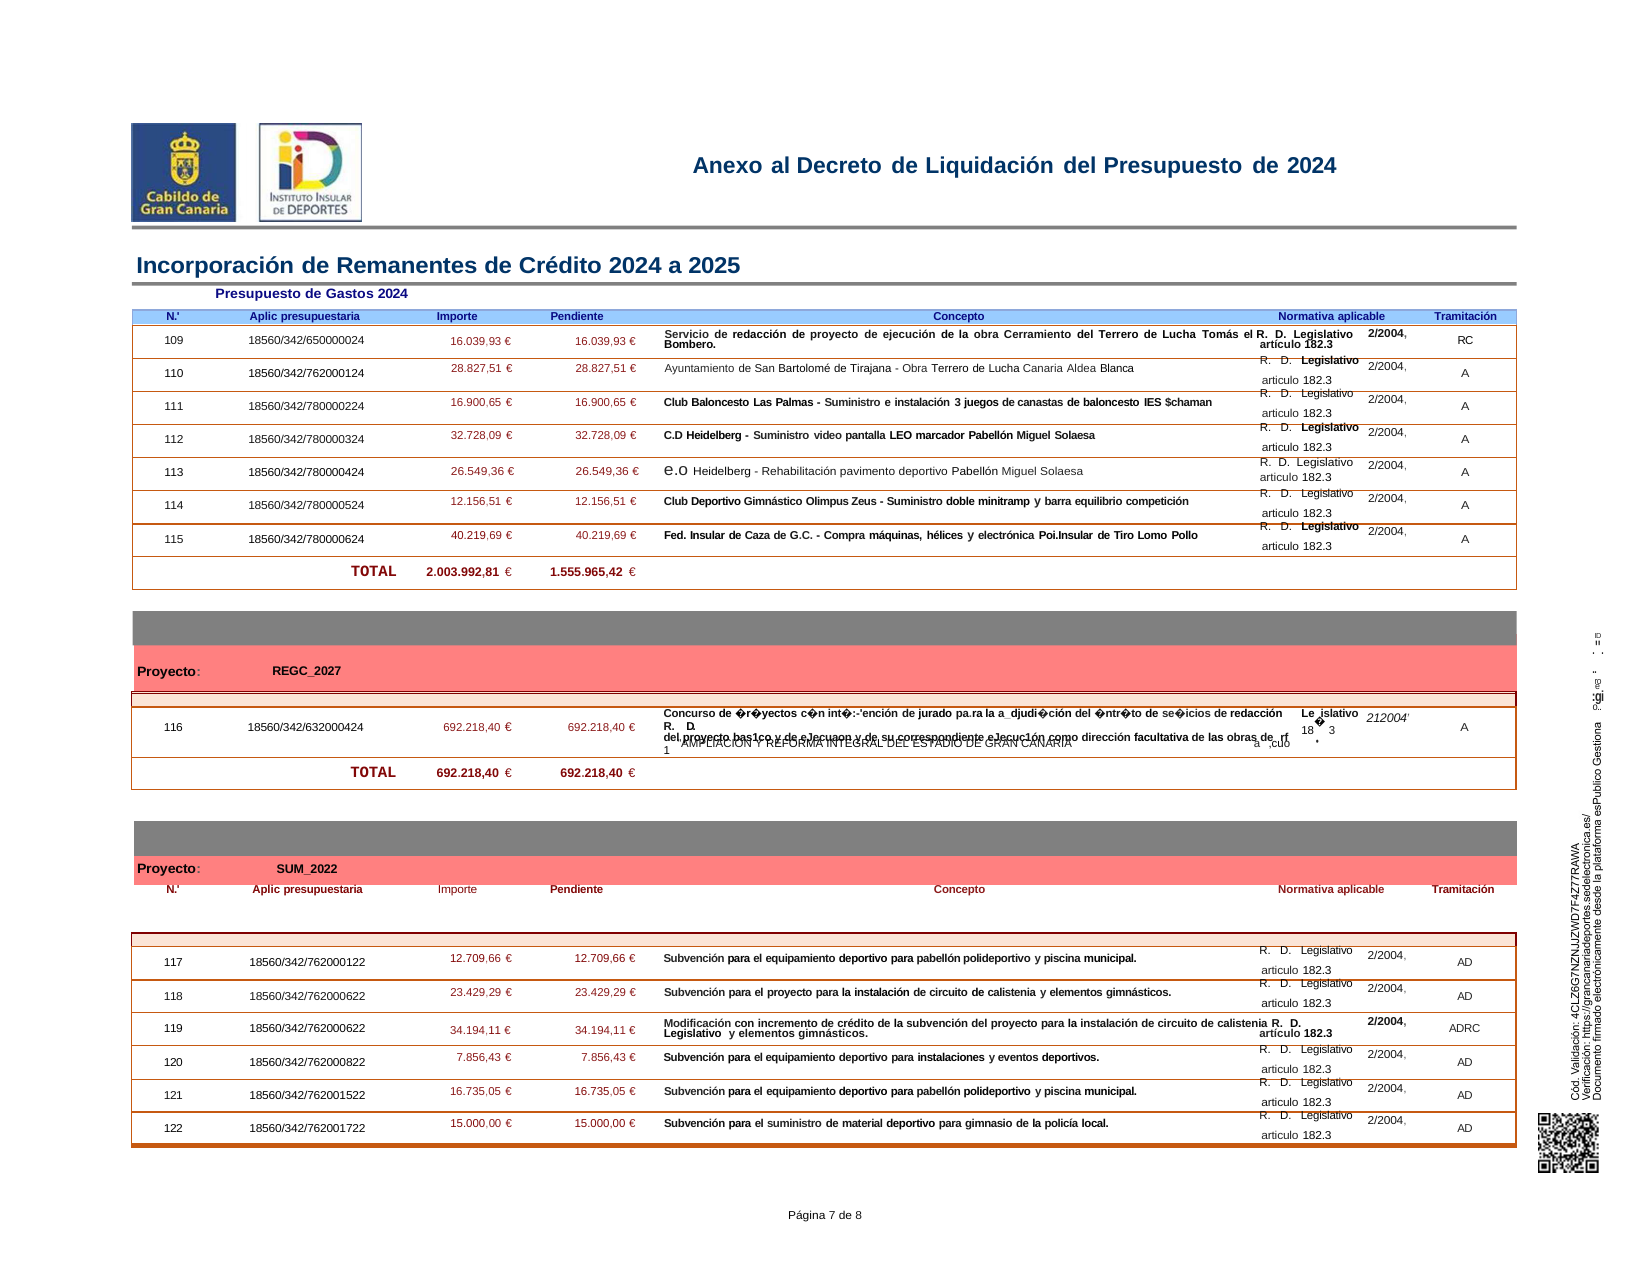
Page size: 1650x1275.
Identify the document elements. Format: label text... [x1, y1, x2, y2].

table_header [1410, 821, 1517, 856]
table_header Proyecto: [134, 646, 225, 691]
table_cell [1410, 856, 1517, 885]
table_cell 18560/342/762000622 [215, 1013, 408, 1045]
table_cell 2/2004, [1362, 458, 1419, 490]
table_header [514, 646, 769, 691]
table_cell A [1419, 525, 1516, 556]
table_header [402, 821, 514, 856]
table_cell 115 [133, 525, 216, 556]
table_cell 692.218,40 € [415, 758, 536, 789]
table_cell N.' [134, 885, 225, 898]
table_header [1132, 646, 1410, 691]
table_cell ADRC [1427, 1013, 1515, 1045]
table_cell 18560/342/780000624 [216, 525, 411, 556]
table_cell [1132, 856, 1410, 885]
table_cell 2/2004, [1362, 359, 1419, 391]
table_cell 26.549,36 € 26.549,36 € e.o Heidelberg - Rehabilitación pavimento deportivo Pabellón Miguel Solaesa R. D. Legislativo articulo 182.3 [411, 458, 1362, 490]
table_header [769, 821, 1132, 856]
table_cell 2/2004, [1361, 947, 1427, 979]
table_cell AD [1427, 1113, 1515, 1143]
table_cell 34.194,11 € 34.194,11 € Modificación con incremento de crédito de la subvención del proyecto para la instalación de circuito de calistenia R. D. Legislativo y elementos gimnásticos. artículo 182.3 [408, 1013, 1361, 1045]
table_cell 16.039,93 € 16.039,93 € Servicio de redacción de proyecto de ejecución de la obra Cerramiento del Terrero de Lucha Tomás el R. D. Legislativo Bombero. artículo 182.3 [411, 326, 1362, 358]
table_cell 32.728,09 € 32.728,09 € C.D Heidelberg - Suministro video pantalla LEO marcador Pabellón Miguel Solaesa R. D. Legislativo articulo 182.3 [411, 425, 1362, 457]
table_cell [1419, 557, 1516, 589]
text Página 7 de 8 [118, 1209, 1533, 1222]
table_cell 114 [133, 491, 216, 523]
table_cell 18560/342/650000024 [216, 326, 411, 358]
table_cell 212004, [1361, 708, 1433, 757]
table_header [514, 821, 769, 856]
table_cell 2/2004, [1362, 326, 1419, 358]
table_cell 2/2004, [1362, 392, 1419, 424]
table_cell 18560/342/762000124 [216, 359, 411, 391]
table_header Importe Pendiente Concepto Normativa aplicable [411, 311, 1419, 324]
table_cell 2/2004, [1362, 425, 1419, 457]
table_cell A [1419, 425, 1516, 457]
table_cell 15.000,00 € 15.000,00 € Subvención para el suministro de material deportivo para gimnasio de la policía local. R. D. Legislativo articulo 182.3 [408, 1113, 1361, 1143]
table_header Tramitación [1419, 311, 1516, 324]
table_cell TOTAL [132, 758, 415, 789]
table_cell 18560/342/780000524 [216, 491, 411, 523]
table_cell RC [1419, 326, 1516, 358]
table_header [1410, 646, 1517, 691]
table_cell A [1419, 491, 1516, 523]
table_header [769, 646, 1132, 691]
table_cell 111 [133, 392, 216, 424]
table_cell 119 [132, 1013, 215, 1045]
table_cell A [1419, 392, 1516, 424]
table_cell Le islativo 18� 3 • [1296, 708, 1361, 757]
table_cell Concepto [769, 885, 1132, 898]
table_cell 2/2004, [1361, 1080, 1427, 1111]
table_cell [402, 856, 514, 885]
table_cell 110 [133, 359, 216, 391]
table_cell AD [1427, 947, 1515, 979]
table_cell [133, 557, 216, 589]
table_cell AD [1427, 1080, 1515, 1111]
table_cell 40.219,69 € 40.219,69 € Fed. Insular de Caza de G.C. - Compra máquinas, hélices y electrónica Poi.Insular de Tiro Lomo Pollo R. D. Legislativo articulo 182.3 [411, 525, 1362, 556]
table_cell 12.156,51 € 12.156,51 € Club Deportivo Gimnástico Olimpus Zeus - Suministro doble minitramp y barra equilibrio competición R. D. Legislativo articulo 182.3 [411, 491, 1362, 523]
table_cell 18560/342/762000622 [215, 981, 408, 1012]
table_cell 18560/342/762000822 [215, 1046, 408, 1078]
table_cell 18560/342/780000324 [216, 425, 411, 457]
table_cell 23.429,29 € 23.429,29 € Subvención para el proyecto para la instalación de circuito de calistenia y elementos gimnásticos. R. D. Legislativo articulo 182.3 [408, 981, 1361, 1012]
table_header [132, 934, 1515, 946]
table_cell A [1419, 458, 1516, 490]
table_header Aplic presupuestaria [216, 311, 411, 324]
table_cell o.. [1523, 704, 1605, 718]
table_cell 2.003.992,81 € 1.555.965,42 € [411, 557, 1362, 589]
table_cell 2/2004, [1362, 491, 1419, 523]
table_cell 18560/342/762000122 [215, 947, 408, 979]
table_cell 7.856,43 € 7.856,43 € Subvención para el equipamiento deportivo para instalaciones y eventos deportivos. R. D. Legislativo articulo 182.3 [408, 1046, 1361, 1078]
table_cell TOTAL [216, 557, 411, 589]
table_cell Normativa aplicable [1132, 885, 1410, 898]
text [125, 932, 1523, 1159]
table_cell Concurso de �r�yectos c�n int�:-'ención de jurado pa.ra la a_djudi�ción del �ntr�to de se�icios de redacción R. D. del proyecto bas1co y de eJecuaon y de su correspondiente eJecuc1ón como dirección facultativa de las obras de rf 1 "AMPLIACIÓN Y REFORMA INTEGRAL DEL ESTADIO DE GRAN CANARIA a ,cuo [650, 708, 1296, 757]
table_cell 112 [133, 425, 216, 457]
table_header REGC_2027 [225, 646, 402, 691]
table_header ID ."... ro e :gi [1517, 634, 1605, 704]
text Incorporación de Remanentes de Crédito 2024 a 2025 [136, 252, 1621, 279]
table_cell 18560/342/632000424 [215, 708, 415, 757]
table_cell Importe [402, 885, 514, 898]
table_cell 118 [132, 981, 215, 1012]
table_cell A [1419, 359, 1516, 391]
table_cell Pendiente [514, 885, 769, 898]
table_cell 117 [132, 947, 215, 979]
table_cell 120 [132, 1046, 215, 1078]
table_header [134, 821, 225, 856]
table_cell 28.827,51 € 28.827,51 € Ayuntamiento de San Bartolomé de Tirajana - Obra Terrero de Lucha Canaria Aldea Blanca R. D. Legislativo articulo 182.3 [411, 359, 1362, 391]
table_cell [514, 856, 769, 885]
table_cell 2/2004, [1361, 981, 1427, 1012]
table_cell AD [1427, 981, 1515, 1012]
table_cell Proyecto: [134, 856, 225, 885]
table_cell 122 [132, 1113, 215, 1143]
table_cell 116 [132, 708, 215, 757]
text Presupuesto de Gastos 2024 [215, 279, 1621, 301]
table_cell 2/2004, [1361, 1046, 1427, 1078]
table_cell [1362, 557, 1419, 589]
table_cell 12.709,66 € 12.709,66 € Subvención para el equipamiento deportivo para pabellón polideportivo y piscina municipal. R. D. Legislativo articulo 182.3 [408, 947, 1361, 979]
table_cell Tramitación [1410, 885, 1517, 898]
table_cell Aplic presupuestaria [225, 885, 402, 898]
table_cell 692.218,40 € [415, 708, 536, 757]
table_cell 16.735,05 € 16.735,05 € Subvención para el equipamiento deportivo para pabellón polideportivo y piscina municipal. R. D. Legislativo articulo 182.3 [408, 1080, 1361, 1111]
table_cell 18560/342/762001522 [215, 1080, 408, 1111]
table_cell 121 [132, 1080, 215, 1111]
table_header N.' [133, 311, 216, 324]
table_cell 692.218,40 € [536, 758, 1515, 789]
table_cell 2/2004, [1361, 1013, 1427, 1045]
table_header [402, 646, 514, 691]
table_cell 18560/342/780000424 [216, 458, 411, 490]
table_cell 16.900,65 € 16.900,65 € Club Baloncesto Las Palmas - Suministro e instalación 3 juegos de canastas de baloncesto IES $chaman R. D. Legislativo articulo 182.3 [411, 392, 1362, 424]
table_cell AD [1427, 1046, 1515, 1078]
table_cell 18560/342/762001722 [215, 1113, 408, 1143]
table_cell 18560/342/780000224 [216, 392, 411, 424]
table_cell A [1433, 708, 1515, 757]
table_header [1132, 821, 1410, 856]
table_header [132, 694, 1515, 706]
table_cell 2/2004, [1361, 1113, 1427, 1143]
table_cell 692.218,40 € [536, 708, 649, 757]
table_cell SUM_2022 [225, 856, 402, 885]
table_cell 109 [133, 326, 216, 358]
table_cell 2/2004, [1362, 525, 1419, 556]
table_header [225, 821, 402, 856]
table_cell [769, 856, 1132, 885]
table_cell 113 [133, 458, 216, 490]
